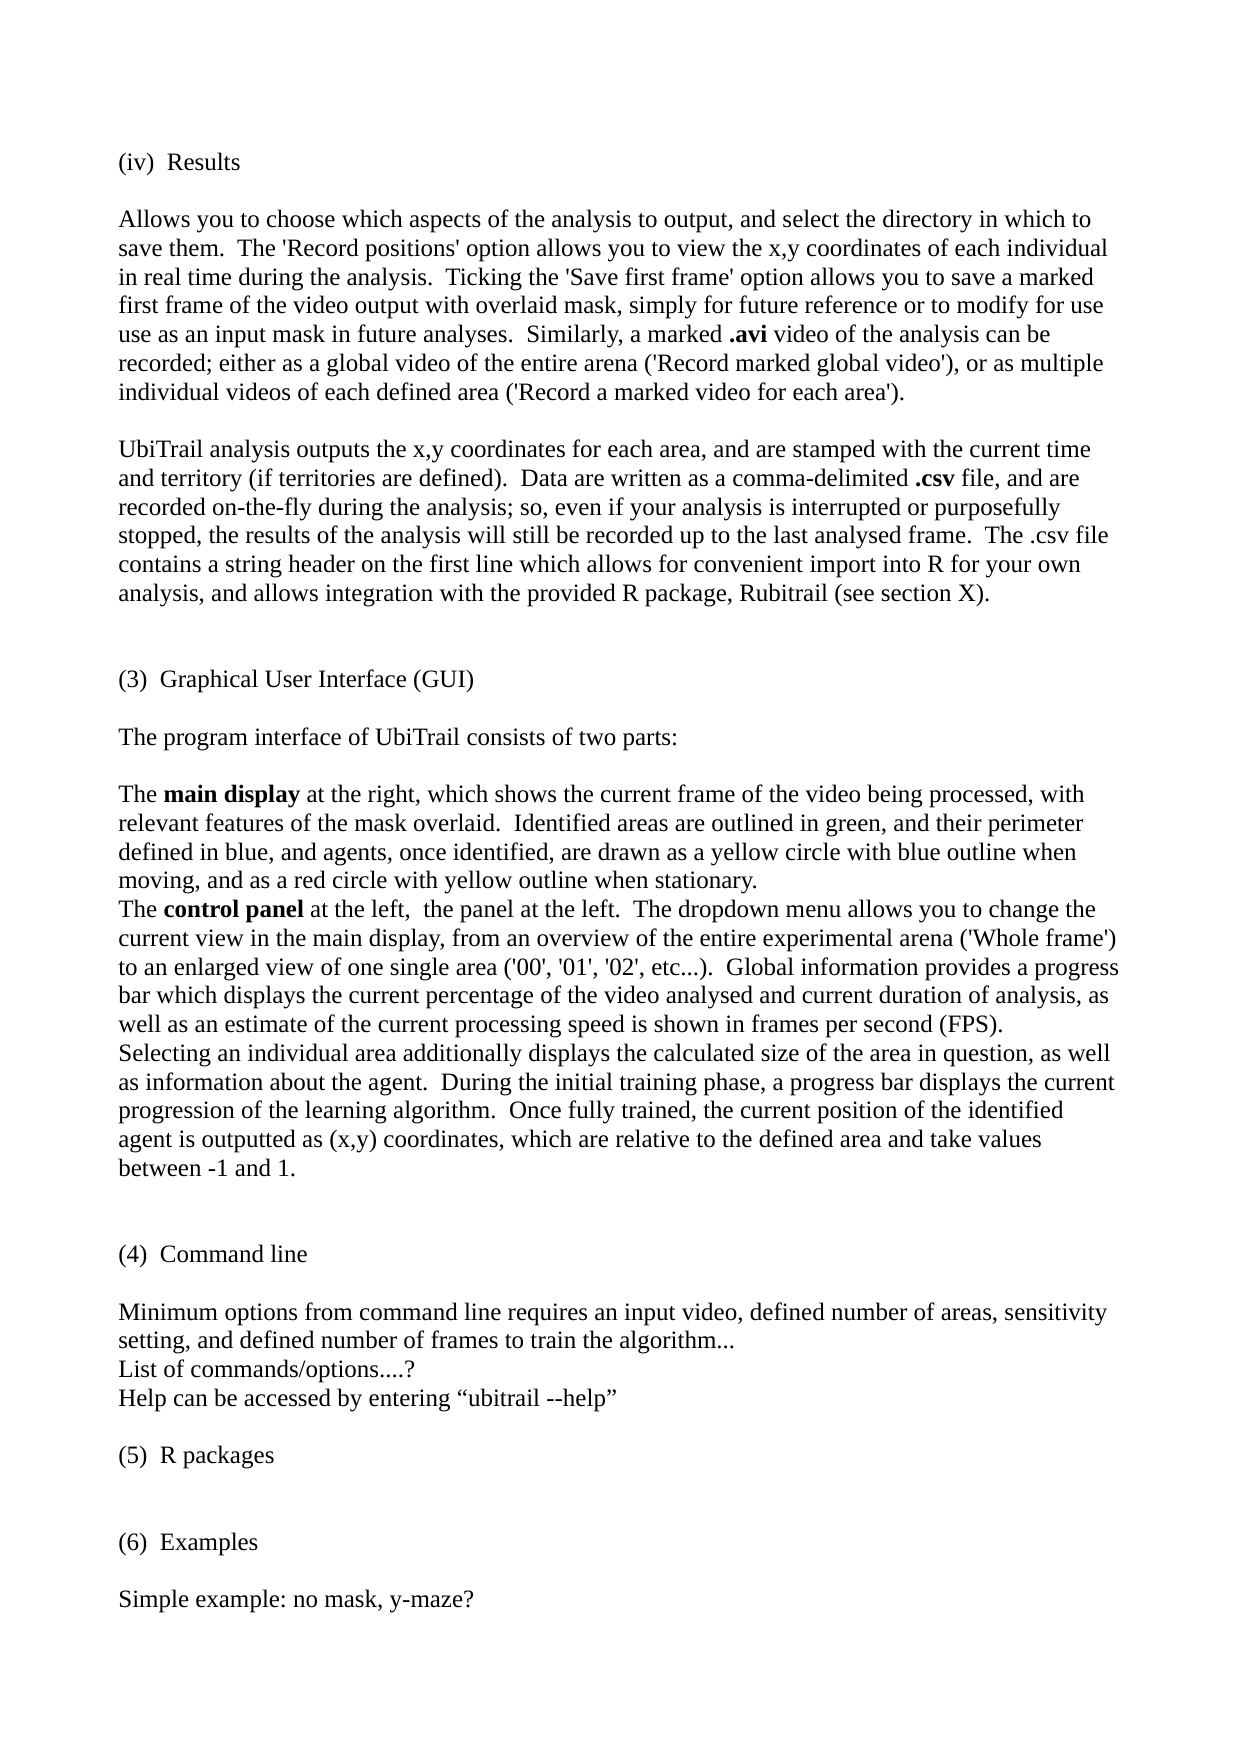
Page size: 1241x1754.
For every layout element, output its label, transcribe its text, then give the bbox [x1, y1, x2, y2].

text List of commands/options....? [118, 1354, 1122, 1383]
text (5) R packages [118, 1441, 1122, 1469]
text UbiTrail analysis outputs the x,y coordinates for each area, and are stamped with the current time and territory (if territories are defined). Data are written as a comma-delimited .csv file, and are recorded on-the-fly during the analysis; so, even if your analysis is interrupted or purposefully stopped, the results of the analysis will still be recorded up to the last analysed frame. The .csv file contains a string header on the first line which allows for convenient import into R for your own analysis, and allows integration with the provided R package, Rubitrail (see section X). [118, 406, 1122, 607]
text (3) Graphical User Interface (GUI) [118, 664, 1122, 693]
text (6) Examples [118, 1527, 1122, 1556]
text The control panel at the left, the panel at the left. The dropdown menu allows you to change the current view in the main display, from an overview of the entire experimental arena ('Whole frame') to an enlarged view of one single area ('00', '01', '02', etc...). Global information provides a progress bar which displays the current percentage of the video analysed and current duration of analysis, as well as an estimate of the current processing speed is shown in frames per second (FPS). [118, 894, 1122, 1038]
text The program interface of UbiTrail consists of two parts: [118, 722, 1122, 751]
text Selecting an individual area additionally displays the calculated size of the area in question, as well as information about the agent. During the initial training phase, a progress bar displays the current progression of the learning algorithm. Once fully trained, the current position of the identified agent is outputted as (x,y) coordinates, which are relative to the defined area and take values between -1 and 1. [118, 1038, 1122, 1182]
text The main display at the right, which shows the current frame of the video being processed, with relevant features of the mask overlaid. Identified areas are outlined in green, and their perimeter defined in blue, and agents, once identified, are drawn as a yellow circle with blue outline when moving, and as a red circle with yellow outline when stationary. [118, 779, 1122, 894]
text (iv) Results [118, 147, 1122, 176]
text Help can be accessed by entering “ubitrail --help” [118, 1383, 1122, 1412]
text (4) Command line [118, 1239, 1122, 1268]
text Simple example: no mask, y-maze? [118, 1584, 1122, 1613]
text Allows you to choose which aspects of the analysis to output, and select the directory in which to save them. The 'Record positions' option allows you to view the x,y coordinates of each individual in real time during the analysis. Ticking the 'Save first frame' option allows you to save a marked first frame of the video output with overlaid mask, simply for future reference or to modify for use use as an input mask in future analyses. Similarly, a marked .avi video of the analysis can be recorded; either as a global video of the entire arena ('Record marked global video'), or as multiple individual videos of each defined area ('Record a marked video for each area'). [118, 204, 1122, 406]
text Minimum options from command line requires an input video, defined number of areas, sensitivity setting, and defined number of frames to train the algorithm... [118, 1297, 1122, 1354]
